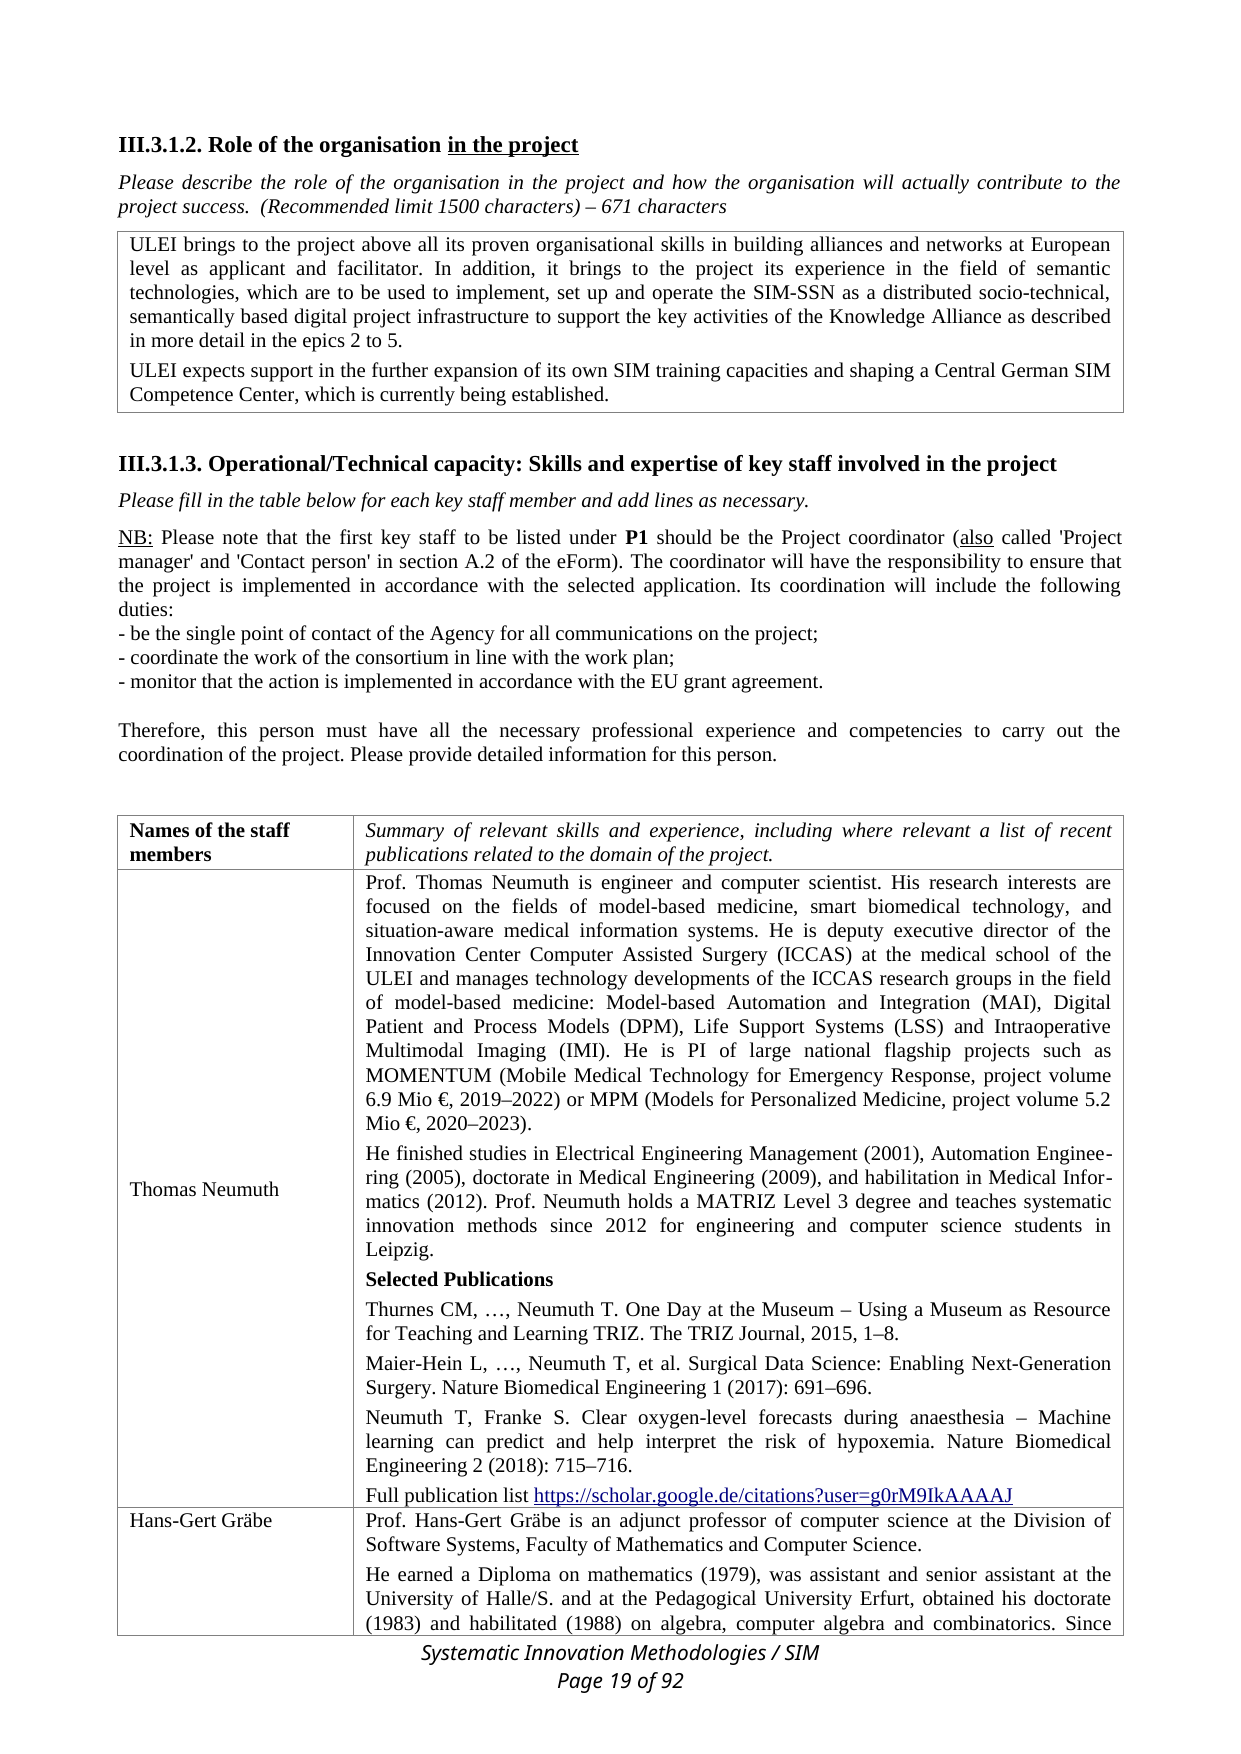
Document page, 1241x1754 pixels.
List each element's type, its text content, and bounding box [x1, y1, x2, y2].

text NB: Please note that the first key staff to be listed under P1 should be the Project coordinator (also called 'Project manager' and 'Contact person' in section A.2 of the eForm). The coordinator will have the responsibility to ensure that the project is implemented in accordance with the selected application. Its coordination will include the following duties: [118, 525, 1122, 621]
table_header Names of the staff members [118, 816, 353, 869]
text Please describe the role of the organisation in the project and how the organisation will actually contribute to the project success. (Recommended limit 1500 characters) – 671 characters [118, 170, 1122, 218]
text III.3.1.3. Operational/Technical capacity: Skills and expertise of key staff involved in the project [118, 449, 1122, 476]
table_header Summary of relevant skills and experience, including where relevant a list of recent publications related to the domain of the project. [354, 816, 1123, 869]
table_cell Prof. Thomas Neumuth is engineer and computer scientist. His research interests are focused on the fields of model-based medicine, smart biomedical technology, and situation-aware medical information systems. He is deputy executive director of the Innovation Center Computer Assisted Surgery (ICCAS) at the medical school of the ULEI and manages technology developments of the ICCAS research groups in the field of model-based medicine: Model-based Automation and Integration (MAI), Digital Patient and Process Models (DPM), Life Support Systems (LSS) and Intraoperative Multimodal Imaging (IMI). He is PI of large national flagship projects such as MOMENTUM (Mobile Medical Technology for Emergency Response, project volume 6.9 Mio €, 2019–2022) or MPM (Models for Personalized Medicine, project volume 5.2 Mio €, 2020–2023). He finished studies in Electrical Engineering Management (2001), Automation Enginee­ring (2005), doctorate in Medical Engineering (2009), and habilitation in Medical Infor­matics (2012). Prof. Neumuth holds a MATRIZ Level 3 degree and teaches systematic innovation methods since 2012 for engineering and computer science students in Leipzig. Selected Publications Thurnes CM, …, Neumuth T. One Day at the Museum – Using a Museum as Resource for Teaching and Learning TRIZ. The TRIZ Journal, 2015, 1–8. Maier-Hein L, …, Neumuth T, et al. Surgical Data Science: Enabling Next-Generation Surgery. Nature Biomedical Engineering 1 (2017): 691–696. Neumuth T, Franke S. Clear oxygen-level forecasts during anaesthesia – Machine learning can predict and help interpret the risk of hypoxemia. Nature Biomedical Engineering 2 (2018): 715–716. Full publication list https://scholar.google.de/citations?user=g0rM9IkAAAAJ [354, 870, 1123, 1507]
text - coordinate the work of the consortium in line with the work plan; [118, 645, 1122, 669]
text III.3.1.2. Role of the organisation in the project [118, 131, 1122, 157]
table_cell Thomas Neumuth [118, 870, 353, 1507]
table_cell Hans-Gert Gräbe [118, 1508, 353, 1634]
text - be the single point of contact of the Agency for all communications on the project; [118, 621, 1122, 645]
table_cell Prof. Hans-Gert Gräbe is an adjunct professor of computer science at the Division of Software Systems, Faculty of Mathematics and Computer Science. He earned a Diploma on mathematics (1979), was assistant and senior assistant at the University of Halle/S. and at the Pedagogical University Erfurt, obtained his doctorate (1983) and habilitated (1988) on algebra, computer algebra and combinatorics. Since [354, 1508, 1123, 1634]
text Therefore, this person must have all the necessary professional experience and competencies to carry out the coordination of the project. Please provide detailed information for this person. [118, 717, 1122, 766]
text - monitor that the action is implemented in accordance with the EU grant agreement. [118, 669, 1122, 693]
table_header ULEI brings to the project above all its proven organisational skills in building alliances and networks at European level as applicant and facilitator. In addition, it brings to the project its experience in the field of semantic technologies, which are to be used to implement, set up and operate the SIM-SSN as a distributed socio-technical, semantically based digital project infrastructure to support the key activities of the Knowledge Alliance as described in more detail in the epics 2 to 5. ULEI expects support in the further expansion of its own SIM training capacities and shaping a Central German SIM Competence Center, which is currently being established. [118, 232, 1123, 412]
text Please fill in the table below for each key staff member and add lines as necessary. [118, 488, 1122, 512]
